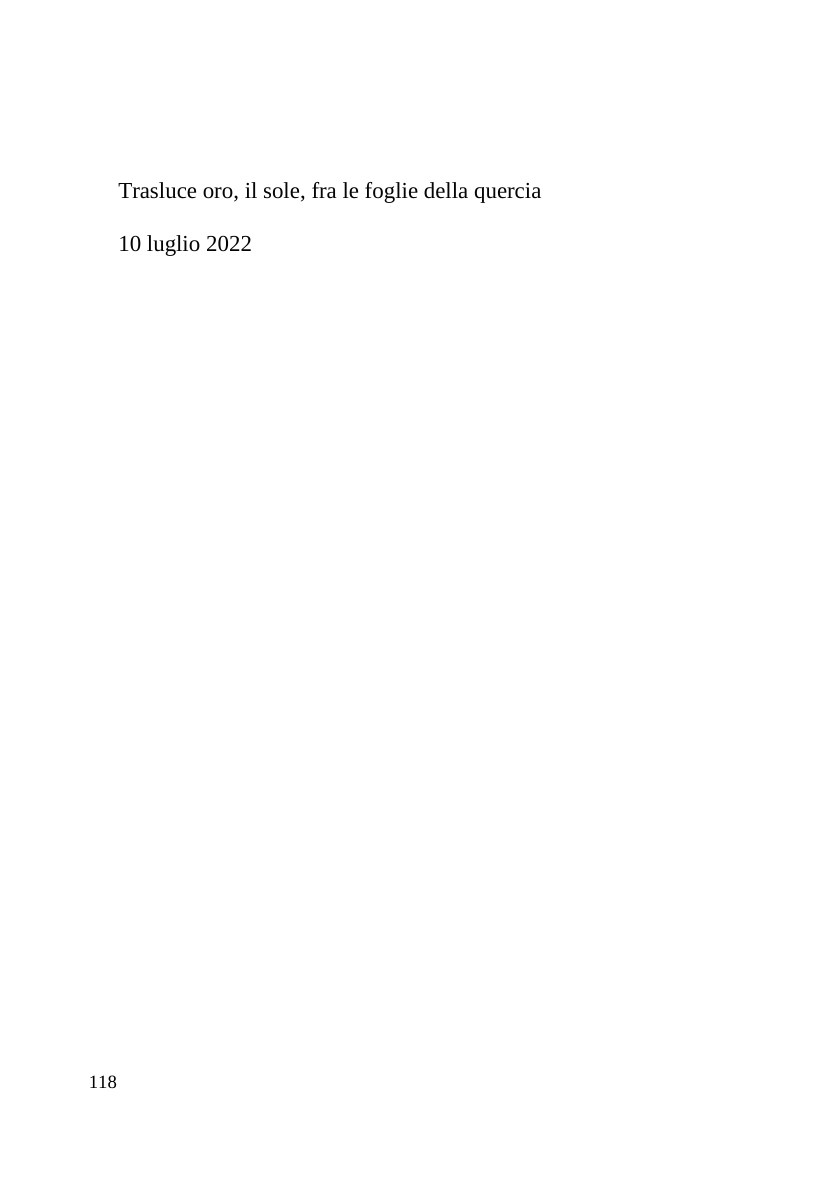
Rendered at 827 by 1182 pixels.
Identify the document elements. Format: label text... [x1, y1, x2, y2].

text 10 luglio 2022 [118, 230, 738, 256]
text Trasluce oro, il sole, fra le foglie della quercia [118, 177, 738, 203]
